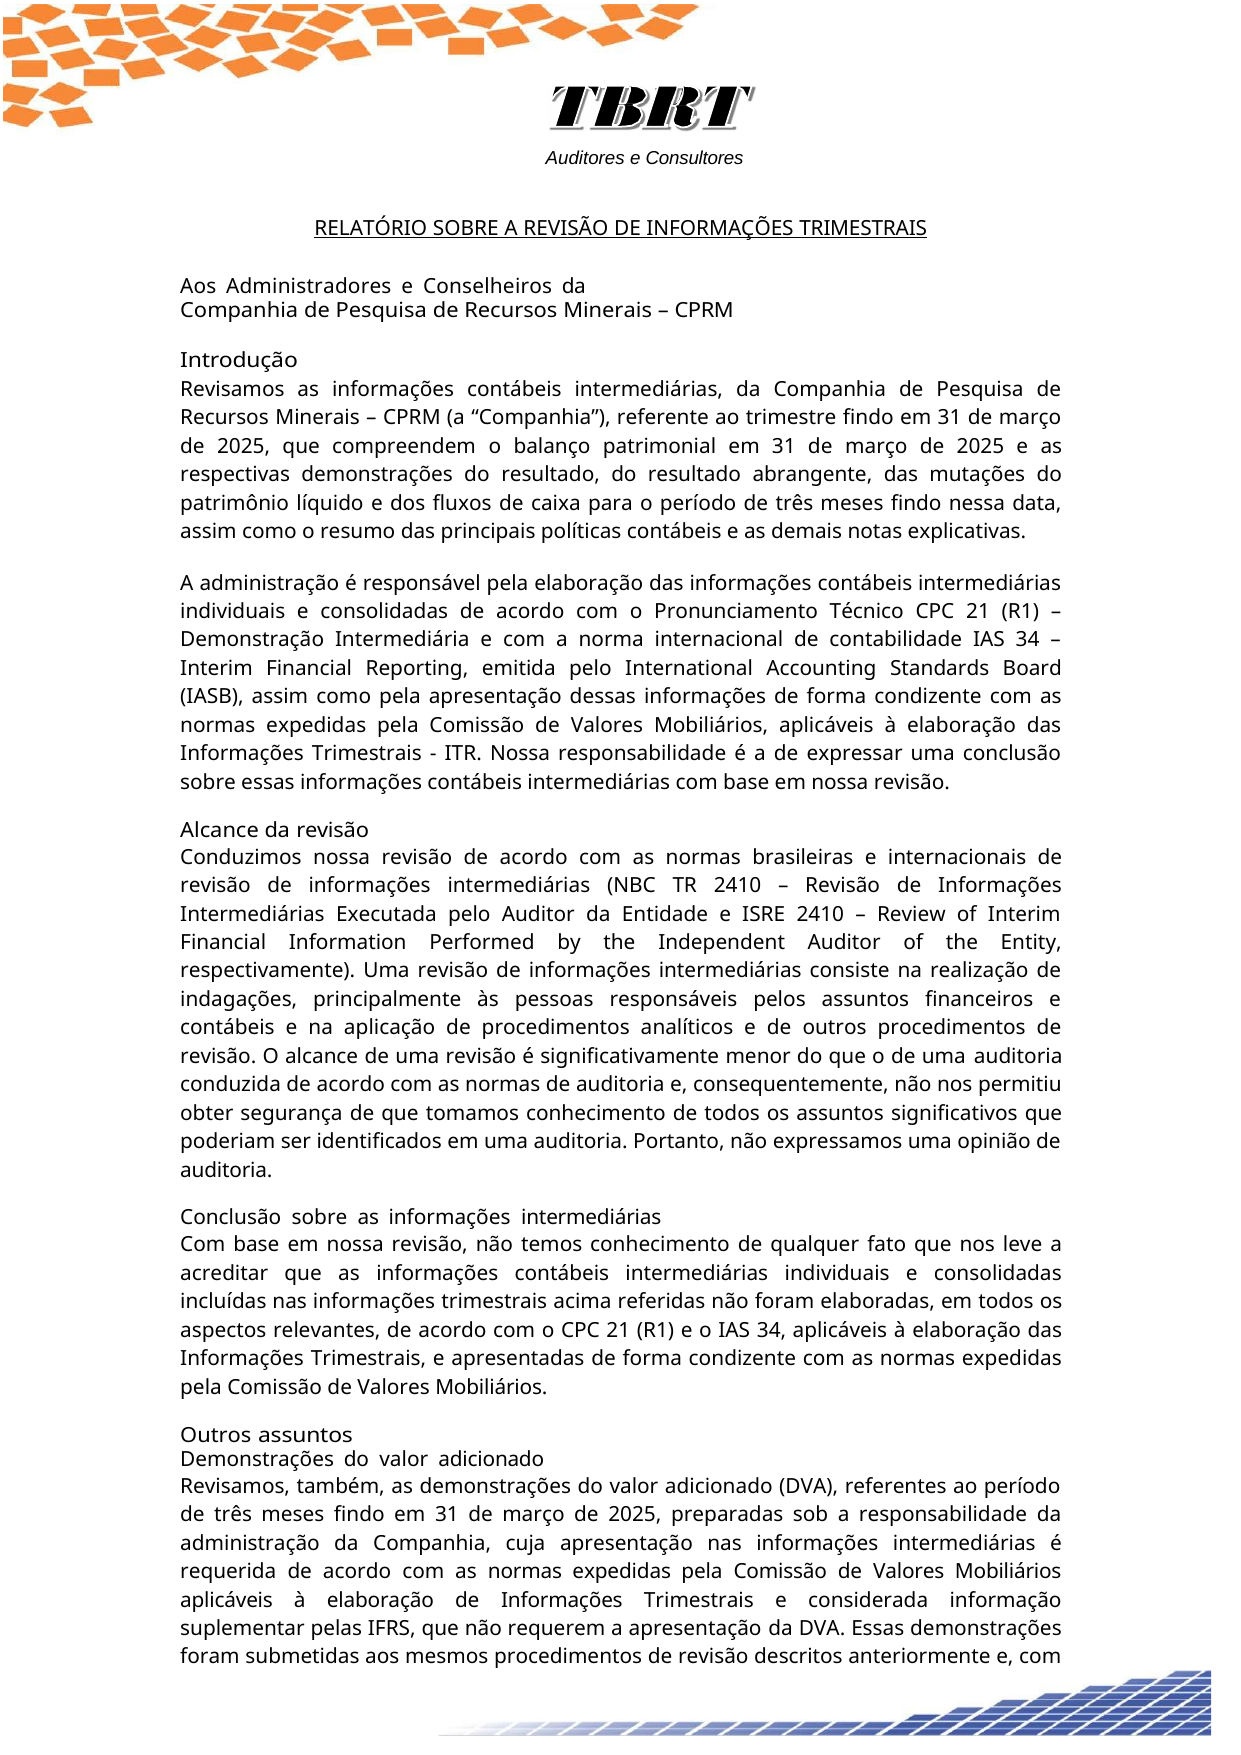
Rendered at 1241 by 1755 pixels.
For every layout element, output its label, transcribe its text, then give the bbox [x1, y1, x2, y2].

text Introdução [180, 345, 1240, 374]
text Conclusão sobre as informações intermediárias [180, 1206, 1240, 1229]
text Demonstrações do valor adicionado [180, 1447, 1240, 1471]
text Companhia de Pesquisa de Recursos Minerais – CPRM [180, 298, 1240, 322]
text Aos Administradores e Conselheiros da [180, 274, 1240, 298]
text Revisamos as informações contábeis intermediárias, da Companhia de Pesquisa de Recursos Minerais – CPRM (a “Companhia”), referente ao trimestre findo em 31 de março de 2025, que compreendem o balanço patrimonial em 31 de março de 2025 e as respectivas demonstrações do resultado, do resultado abrangente, das mutações do patrimônio líquido e dos fluxos de caixa para o período de três meses findo nessa data, assim como o resumo das principais políticas contábeis e as demais notas explicativas. [180, 374, 1062, 544]
text Outros assuntos [180, 1423, 1240, 1447]
text A administração é responsável pela elaboração das informações contábeis intermediárias individuais e consolidadas de acordo com o Pronunciamento Técnico CPC 21 (R1) – Demonstração Intermediária e com a norma internacional de contabilidade IAS 34 – Interim Financial Reporting, emitida pelo International Accounting Standards Board (IASB), assim como pela apresentação dessas informações de forma condizente com as normas expedidas pela Comissão de Valores Mobiliários, aplicáveis à elaboração das Informações Trimestrais - ITR. Nossa responsabilidade é a de expressar uma conclusão sobre essas informações contábeis intermediárias com base em nossa revisão. [180, 568, 1062, 795]
text Revisamos, também, as demonstrações do valor adicionado (DVA), referentes ao período de três meses findo em 31 de março de 2025, preparadas sob a responsabilidade da administração da Companhia, cuja apresentação nas informações intermediárias é requerida de acordo com as normas expedidas pela Comissão de Valores Mobiliários aplicáveis à elaboração de Informações Trimestrais e considerada informação suplementar pelas IFRS, que não requerem a apresentação da DVA. Essas demonstrações foram submetidas aos mesmos procedimentos de revisão descritos anteriormente e, com [180, 1471, 1062, 1670]
text Alcance da revisão [180, 818, 1240, 842]
text RELATÓRIO SOBRE A REVISÃO DE INFORMAÇÕES TRIMESTRAIS [1, 213, 1240, 241]
text Conduzimos nossa revisão de acordo com as normas brasileiras e internacionais de revisão de informações intermediárias (NBC TR 2410 – Revisão de Informações Intermediárias Executada pelo Auditor da Entidade e ISRE 2410 – Review of Interim Financial Information Performed by the Independent Auditor of the Entity, respectivamente). Uma revisão de informações intermediárias consiste na realização de indagações, principalmente às pessoas responsáveis pelos assuntos financeiros e contábeis e na aplicação de procedimentos analíticos e de outros procedimentos de revisão. O alcance de uma revisão é significativamente menor do que o de uma auditoria conduzida de acordo com as normas de auditoria e, consequentemente, não nos permitiu obter segurança de que tomamos conhecimento de todos os assuntos significativos que poderiam ser identificados em uma auditoria. Portanto, não expressamos uma opinião de auditoria. [180, 842, 1062, 1183]
text Com base em nossa revisão, não temos conhecimento de qualquer fato que nos leve a acreditar que as informações contábeis intermediárias individuais e consolidadas incluídas nas informações trimestrais acima referidas não foram elaboradas, em todos os aspectos relevantes, de acordo com o CPC 21 (R1) e o IAS 34, aplicáveis à elaboração das Informações Trimestrais, e apresentadas de forma condizente com as normas expedidas pela Comissão de Valores Mobiliários. [180, 1229, 1062, 1400]
